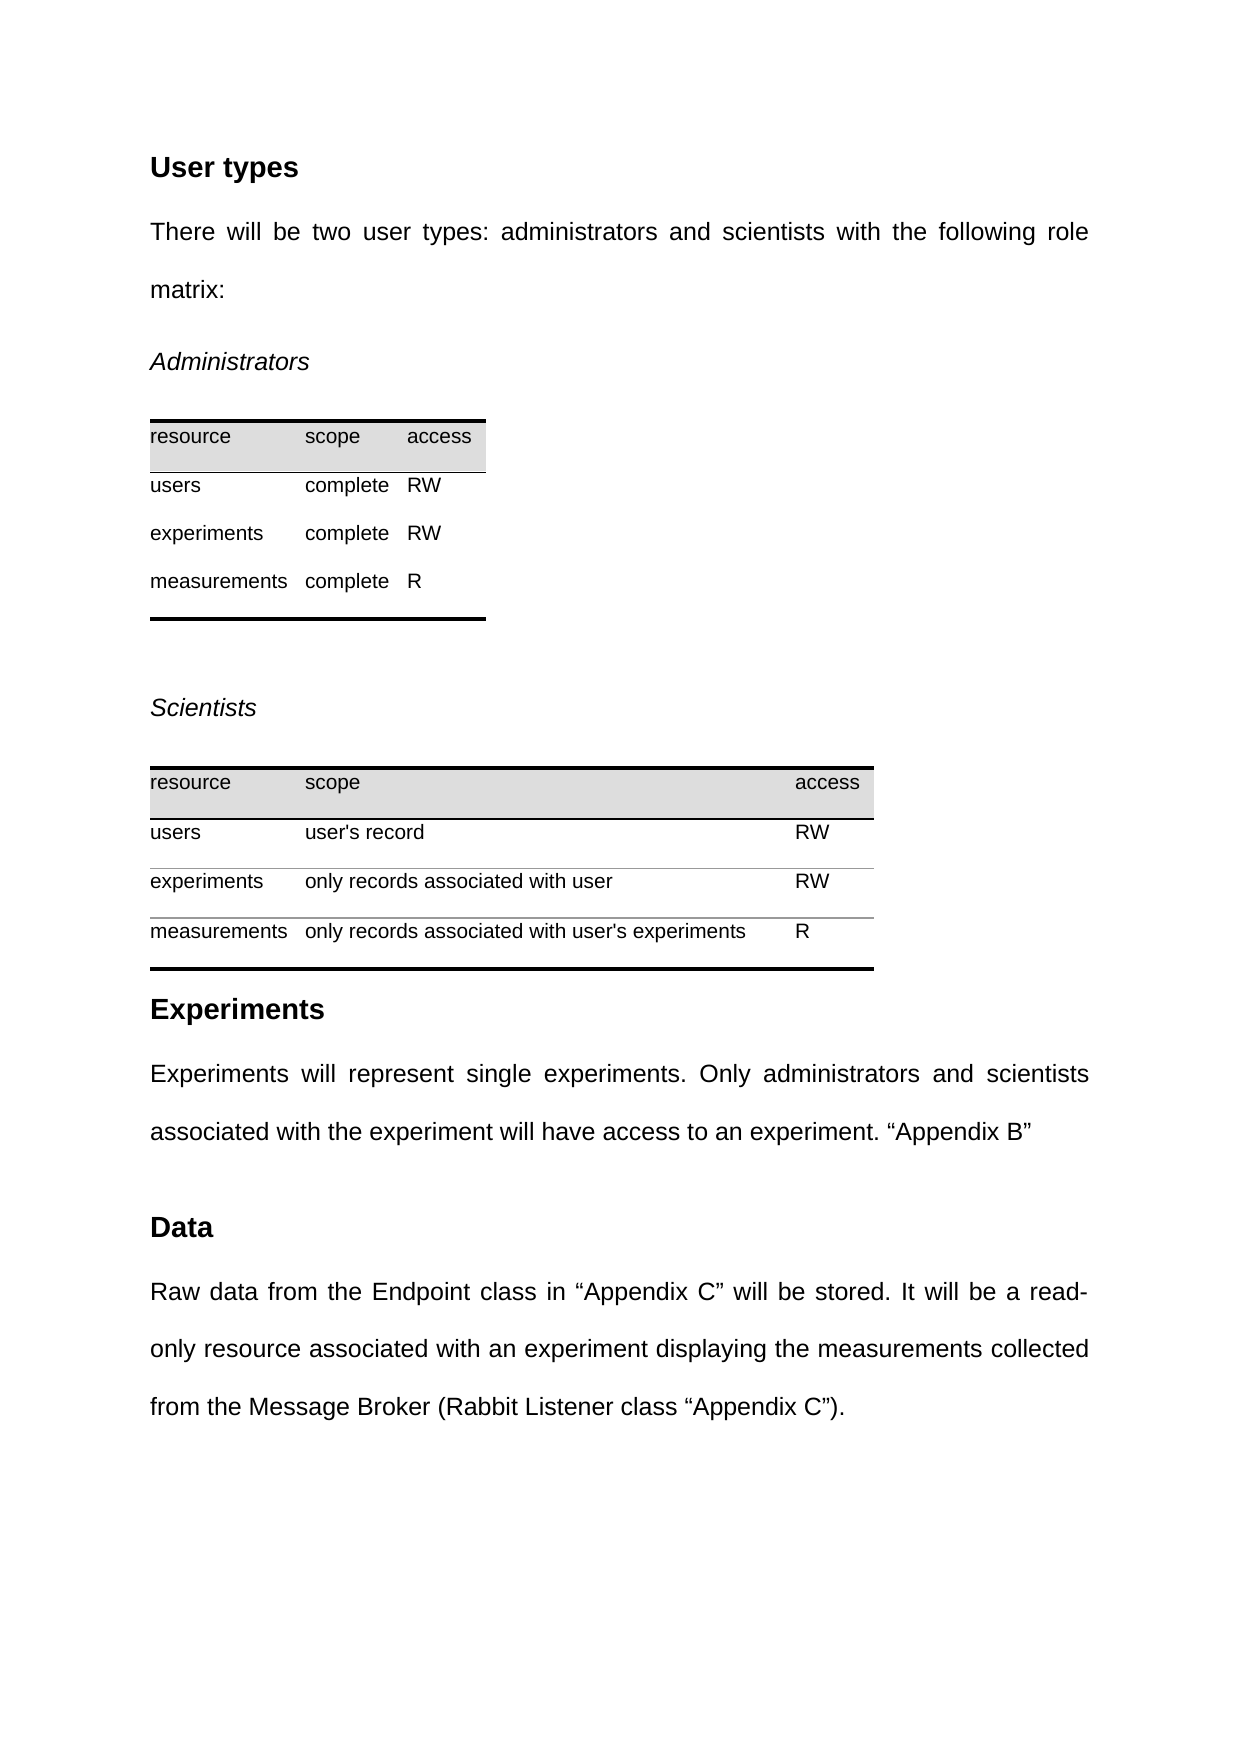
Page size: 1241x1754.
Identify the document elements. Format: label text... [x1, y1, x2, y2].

text Raw data from the Endpoint class in “Appendix C” will be stored. It will be a read-only resource associated with an experiment displaying the measurements collected from the Message Broker (Rabbit Listener class “Appendix C”). [150, 1277, 1091, 1420]
table_cell user's record [305, 820, 795, 868]
table_cell RW [407, 521, 486, 569]
table_header access [795, 770, 874, 818]
table_cell R [795, 919, 874, 967]
table_cell R [407, 569, 486, 617]
table_header resource [150, 423, 305, 471]
table_cell experiments [150, 521, 305, 569]
table_cell experiments [150, 869, 305, 917]
text Scientists [150, 693, 1091, 722]
table_header access [407, 423, 486, 471]
table_cell RW [407, 473, 486, 521]
table_cell measurements [150, 569, 305, 617]
table_cell users [150, 473, 305, 521]
table_cell only records associated with user [305, 869, 795, 917]
subtitle Experiments [150, 992, 1091, 1026]
table_cell complete [305, 569, 407, 617]
table_header scope [305, 770, 795, 818]
table_cell complete [305, 521, 407, 569]
table_cell measurements [150, 919, 305, 967]
subtitle User types [150, 150, 1091, 183]
text Administrators [150, 347, 1091, 375]
table_cell users [150, 820, 305, 868]
table_header resource [150, 770, 305, 818]
subtitle Data [150, 1209, 1091, 1243]
table_cell complete [305, 473, 407, 521]
table_cell RW [795, 820, 874, 868]
text Experiments will represent single experiments. Only administrators and scientists associated with the experiment will have access to an experiment. “Appendix B” [150, 1059, 1091, 1145]
table_cell RW [795, 869, 874, 917]
text There will be two user types: administrators and scientists with the following role matrix: [150, 217, 1091, 303]
table_cell only records associated with user's experiments [305, 919, 795, 967]
table_header scope [305, 423, 407, 471]
